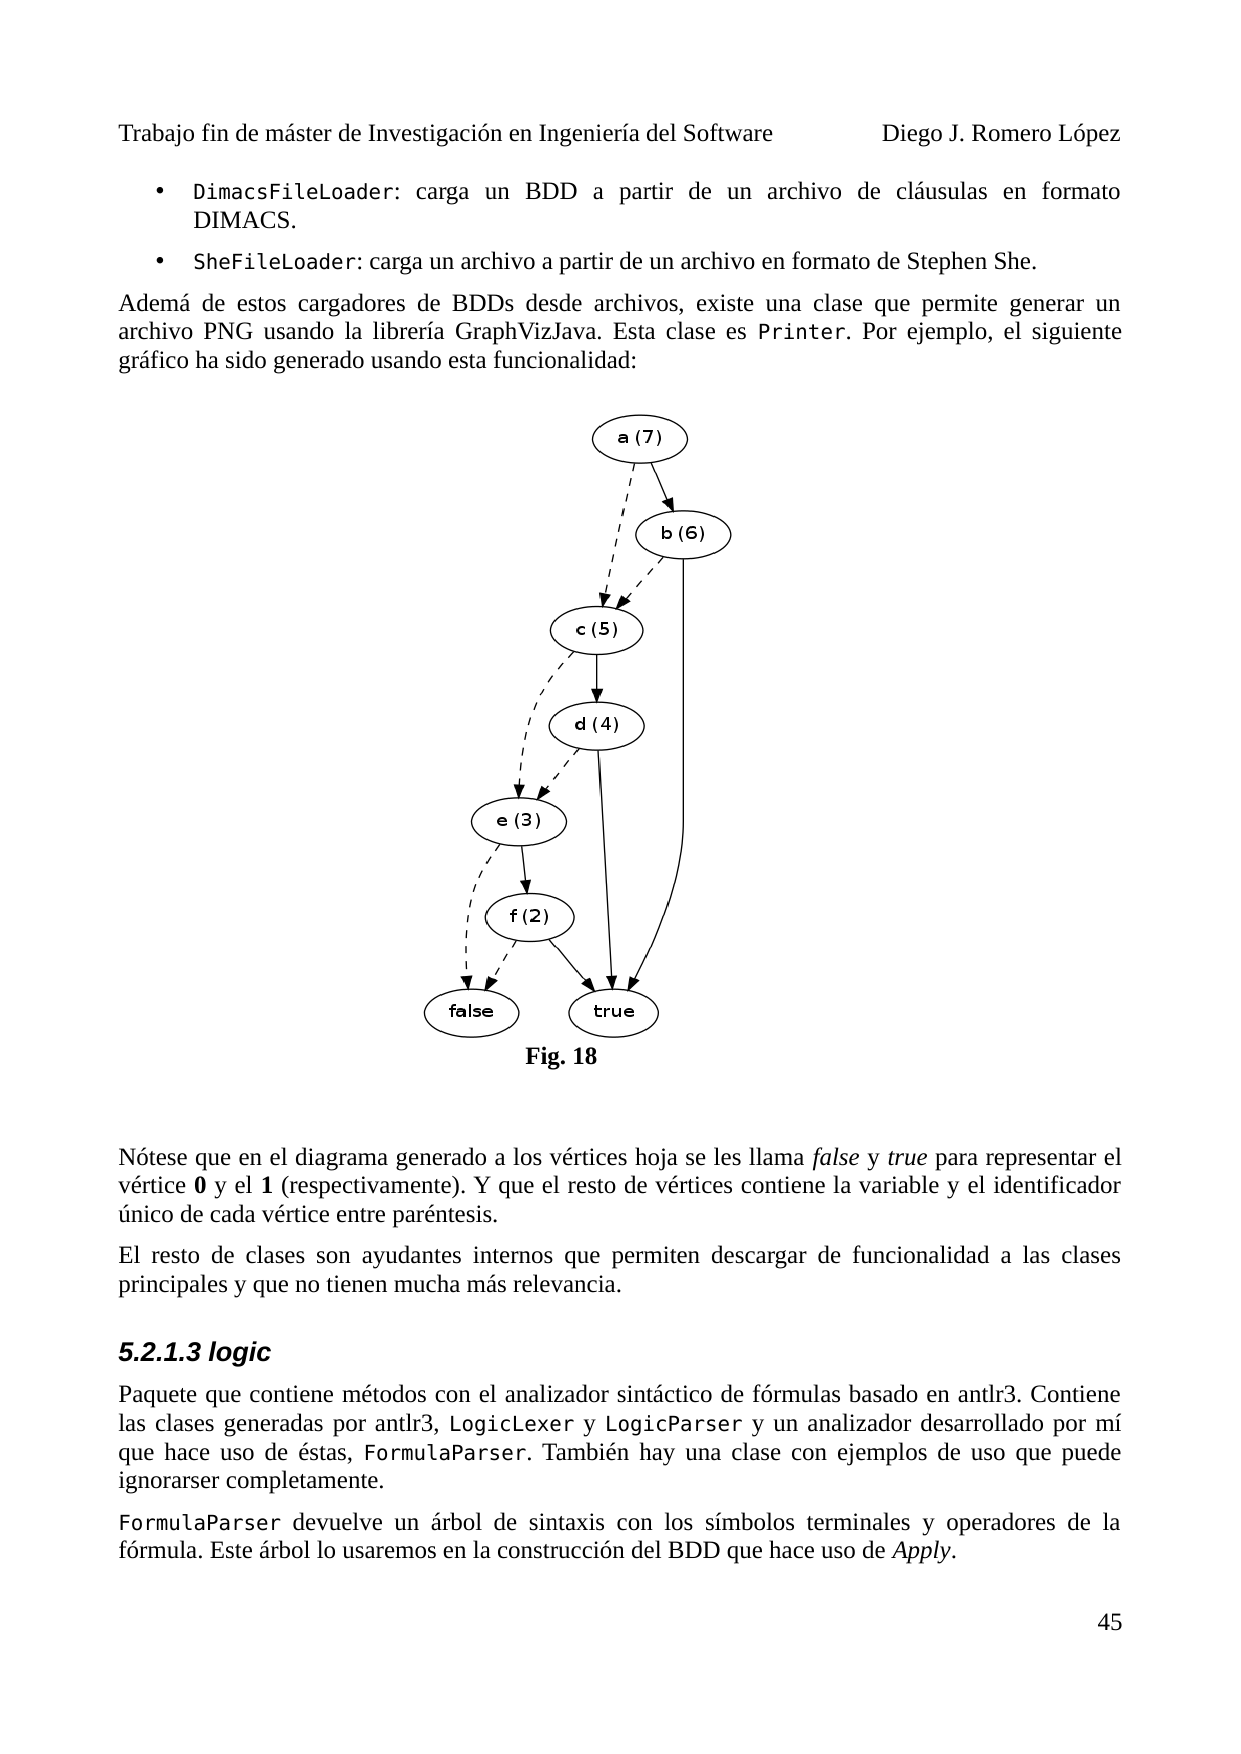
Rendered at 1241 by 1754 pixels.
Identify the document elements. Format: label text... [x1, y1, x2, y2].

text Nótese que en el diagrama generado a los vértices hoja se les llama false y true para representar el vértice 0 y el 1 (respectivamente). Y que el resto de vértices contiene la variable y el identificador único de cada vértice entre paréntesis. [118, 1142, 1122, 1228]
list SheFileLoader: carga un archivo a partir de un archivo en formato de Stephen She. [156, 246, 1122, 275]
text Ademá de estos cargadores de BDDs desde archivos, existe una clase que permite generar un archivo PNG usando la librería GraphVizJava. Esta clase es Printer. Por ejemplo, el siguiente gráfico ha sido generado usando esta funcionalidad: [118, 288, 1122, 374]
subtitle logic [118, 1336, 1122, 1367]
list DimacsFileLoader: carga un BDD a partir de un archivo de cláusulas en formato DIMACS. [156, 176, 1122, 234]
picture [419, 409, 737, 1042]
text El resto de clases son ayudantes internos que permiten descargar de funcionalidad a las clases principales y que no tienen mucha más relevancia. [118, 1241, 1122, 1298]
text Paquete que contiene métodos con el analizador sintáctico de fórmulas basado en antlr3. Contiene las clases generadas por antlr3, LogicLexer y LogicParser y un analizador desarrollado por mí que hace uso de éstas, FormulaParser. También hay una clase con ejemplos de uso que puede ignorarser completamente. [118, 1379, 1122, 1494]
text FormulaParser devuelve un árbol de sintaxis con los símbolos terminales y operadores de la fórmula. Este árbol lo usaremos en la construcción del BDD que hace uso de Apply. [118, 1507, 1122, 1564]
